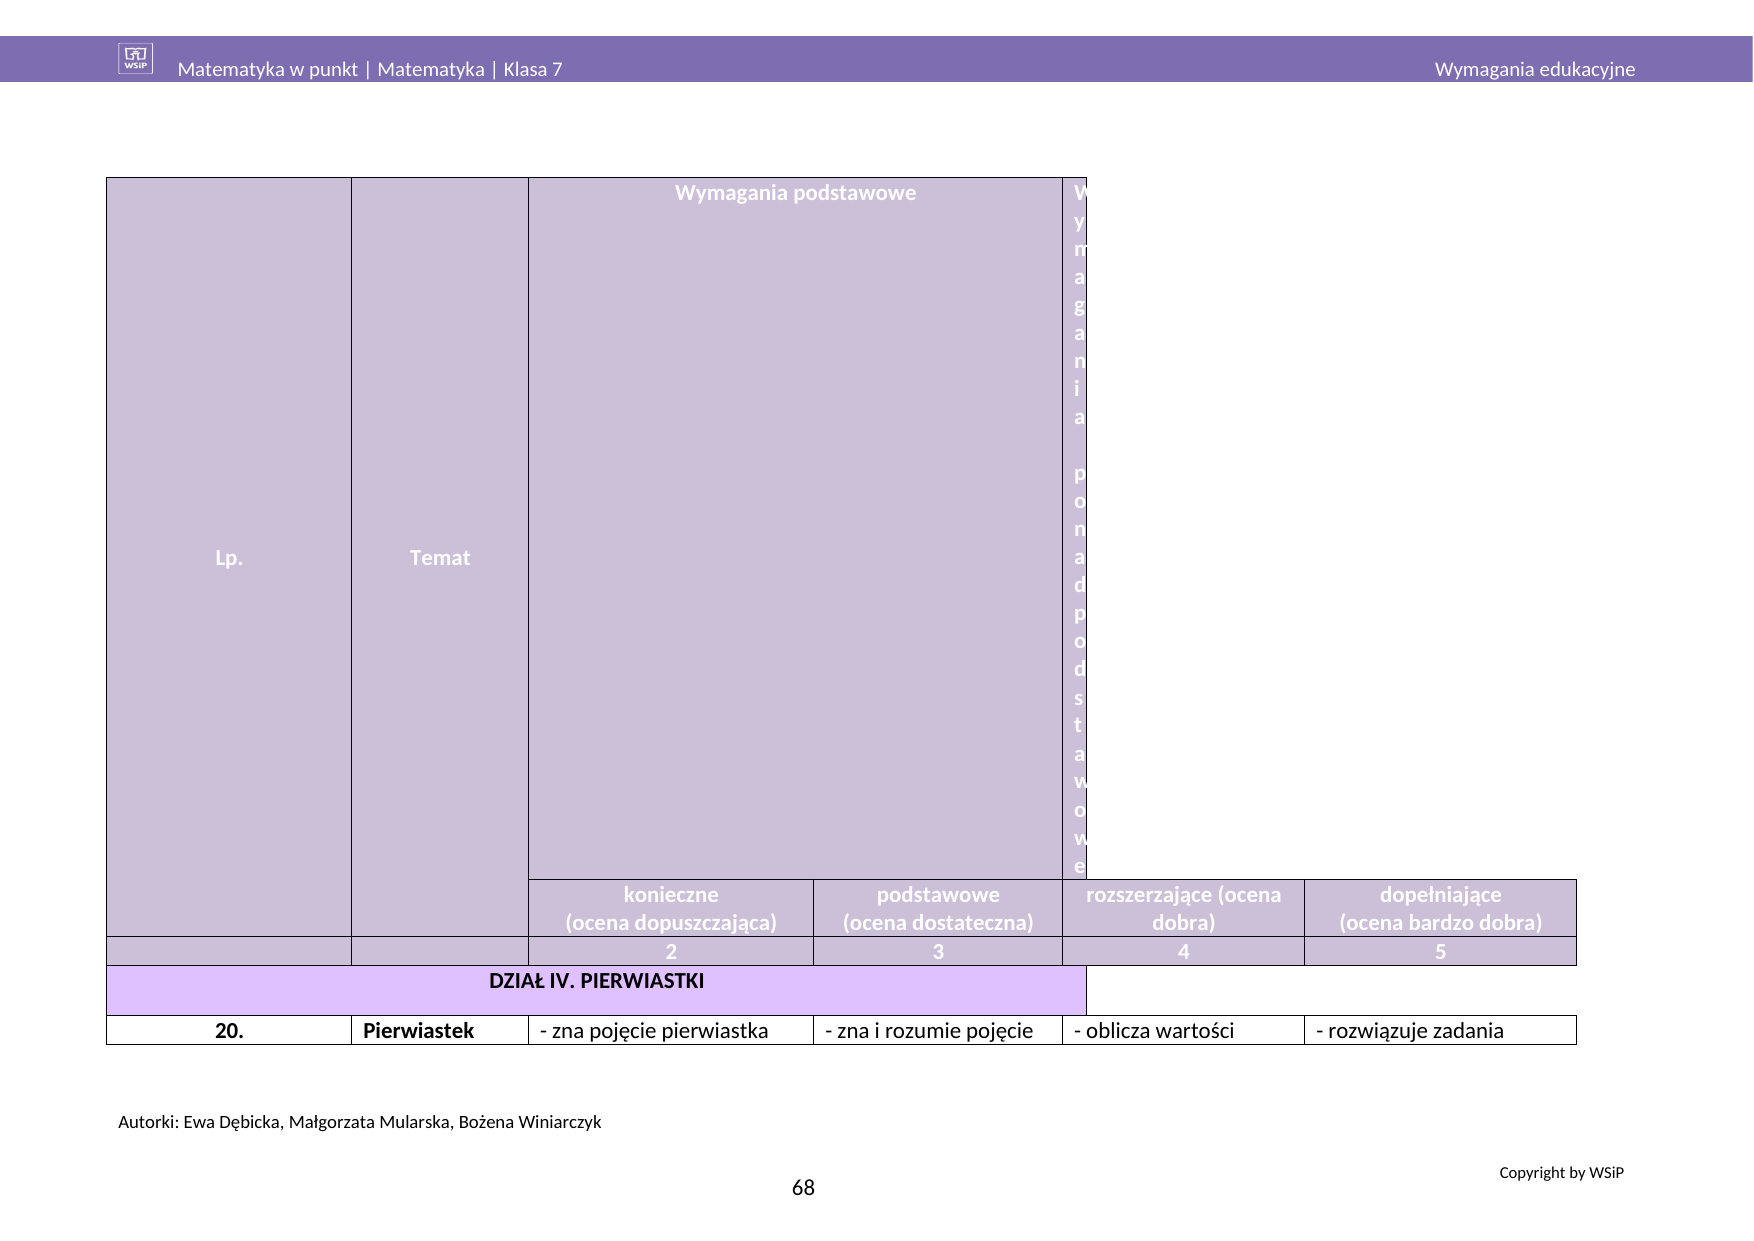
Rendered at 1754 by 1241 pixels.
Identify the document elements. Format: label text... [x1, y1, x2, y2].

table_cell [107, 937, 351, 965]
table_cell 20. [107, 1016, 351, 1044]
picture [0, 36, 1753, 82]
table_cell - rozwiązuje zadania [1305, 1016, 1576, 1044]
table_cell 2 [529, 937, 813, 965]
table_cell podstawowe (ocena dostateczna) [814, 880, 1062, 936]
table_cell - oblicza wartości [1063, 1016, 1304, 1044]
table_cell - zna i rozumie pojęcie [814, 1016, 1062, 1044]
table_cell konieczne (ocena dopuszczająca) [529, 880, 813, 936]
table_cell - zna pojęcie pierwiastka [529, 1016, 813, 1044]
table_cell Pierwiastek [352, 1016, 528, 1044]
table_cell 4 [1063, 937, 1304, 965]
table_cell DZIAŁ IV. PIERWIASTKI [107, 966, 1086, 1015]
table_header Temat [352, 178, 528, 936]
table_cell 5 [1305, 937, 1576, 965]
table_header Wymagania podstawowe [529, 178, 1062, 879]
table_cell dopełniające (ocena bardzo dobra) [1305, 880, 1576, 936]
table_header Lp. [107, 178, 351, 936]
table_header Wymagania ponadpodstawowe [1063, 178, 1086, 879]
table_cell 3 [814, 937, 1062, 965]
table_cell rozszerzające (ocena dobra) [1063, 880, 1304, 936]
table_cell [352, 937, 528, 965]
